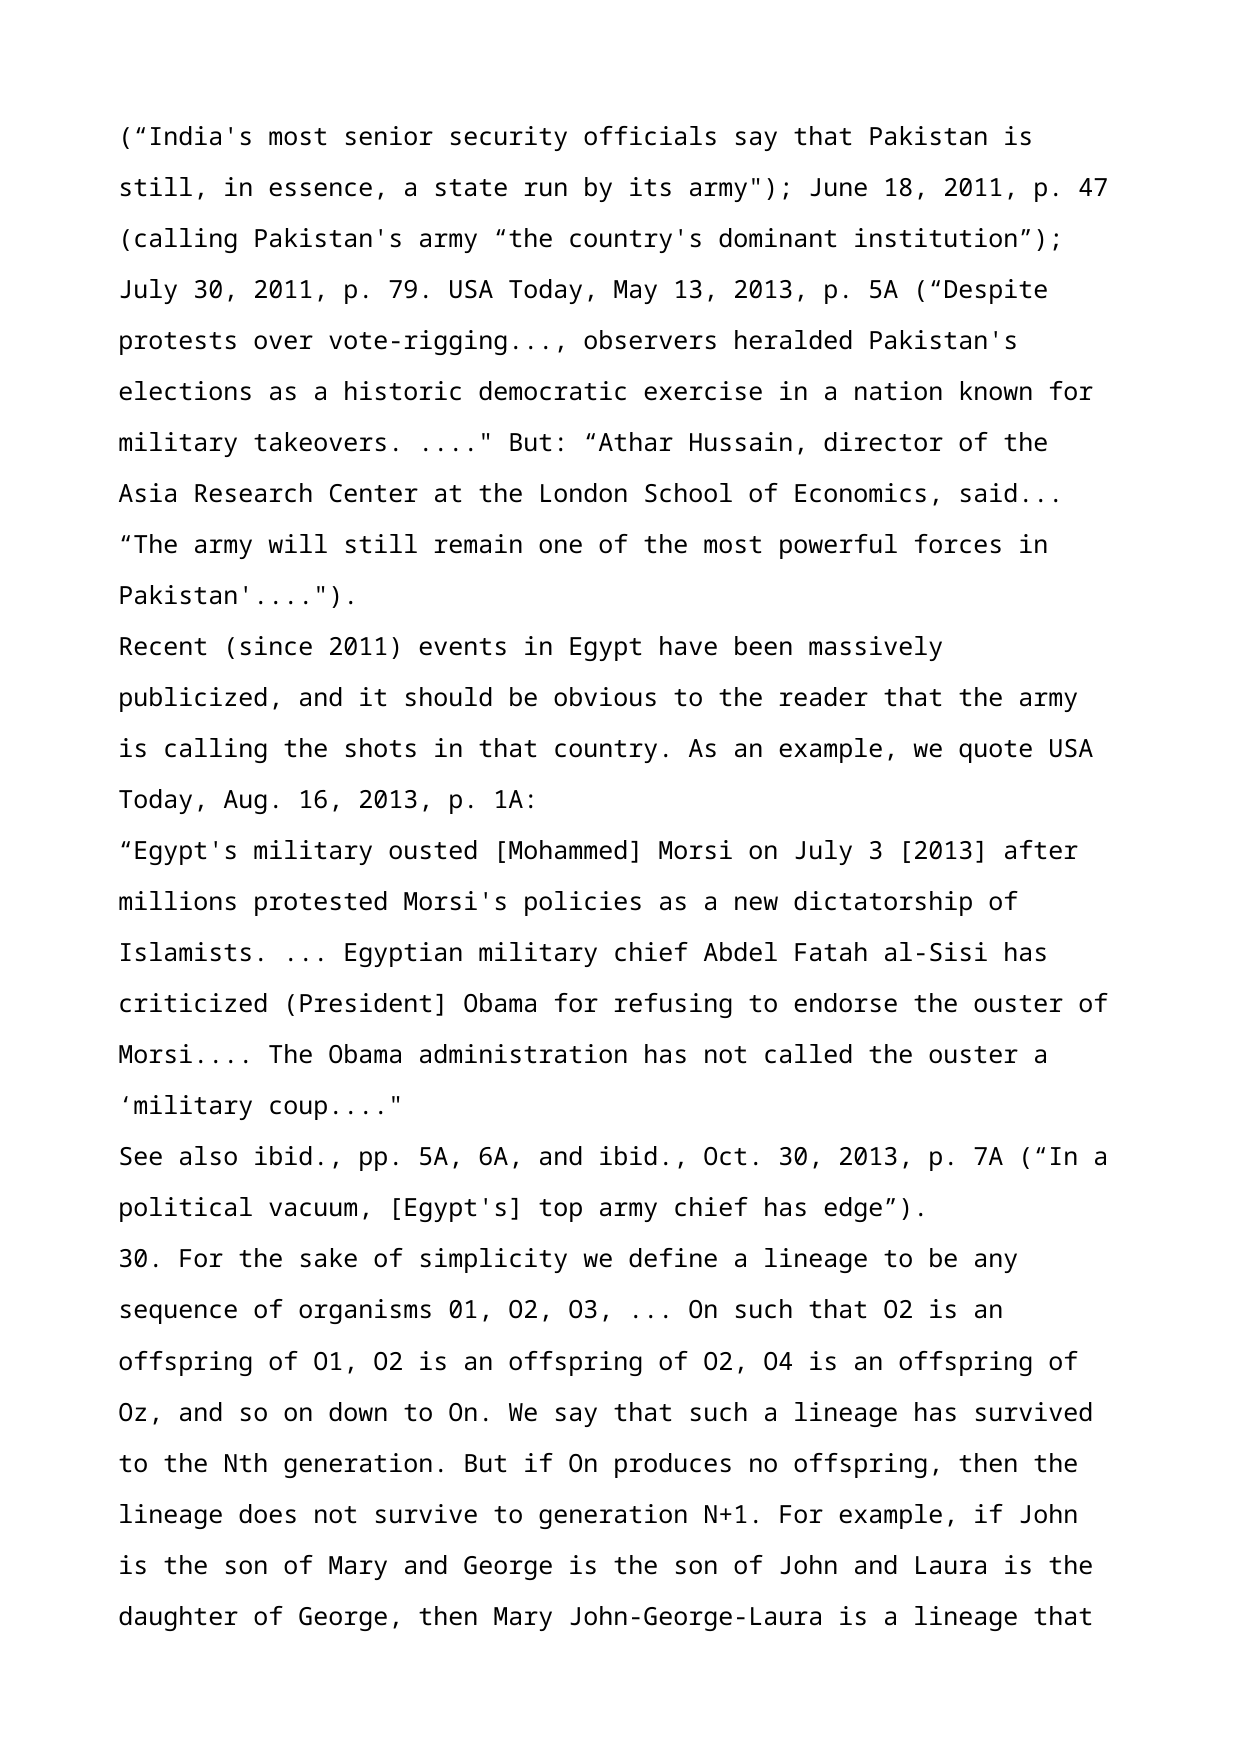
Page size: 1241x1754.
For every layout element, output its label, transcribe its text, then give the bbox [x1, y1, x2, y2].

text Recent (since 2011) events in Egypt have been massively publicized, and it should be obvious to the reader that the army is calling the shots in that country. As an example, we quote USA Today, Aug. 16, 2013, p. 1A: [118, 628, 1122, 816]
text “Egypt's military ousted [Mohammed] Morsi on July 3 [2013] after millions protested Morsi's policies as a new dictatorship of Islamists. ... Egyptian military chief Abdel Fatah al-Sisi has criticized (President] Obama for refusing to endorse the ouster of Morsi.... The Obama administration has not called the ouster a ‘military coup...." [118, 833, 1122, 1122]
text 30. For the sake of simplicity we define a lineage to be any sequence of organisms 01, O2, O3, ... On such that O2 is an offspring of O1, O2 is an offspring of O2, O4 is an offspring of Oz, and so on down to On. We say that such a lineage has survived to the Nth generation. But if On produces no offspring, then the lineage does not survive to generation N+1. For example, if John is the son of Mary and George is the son of John and Laura is the daughter of George, then Mary John-George-Laura is a lineage that [118, 1241, 1122, 1632]
text See also ibid., pp. 5A, 6A, and ibid., Oct. 30, 2013, p. 7A (“In a political vacuum, [Egypt's] top army chief has edge”). [118, 1139, 1122, 1224]
text (“India's most senior security officials say that Pakistan is still, in essence, a state run by its army"); June 18, 2011, p. 47 (calling Pakistan's army “the country's dominant institution”); July 30, 2011, p. 79. USA Today, May 13, 2013, p. 5A (“Despite protests over vote-rigging..., observers heralded Pakistan's elections as a historic democratic exercise in a nation known for military takeovers. ...." But: “Athar Hussain, director of the Asia Research Center at the London School of Economics, said... “The army will still remain one of the most powerful forces in Pakistan'...."). [118, 118, 1122, 612]
